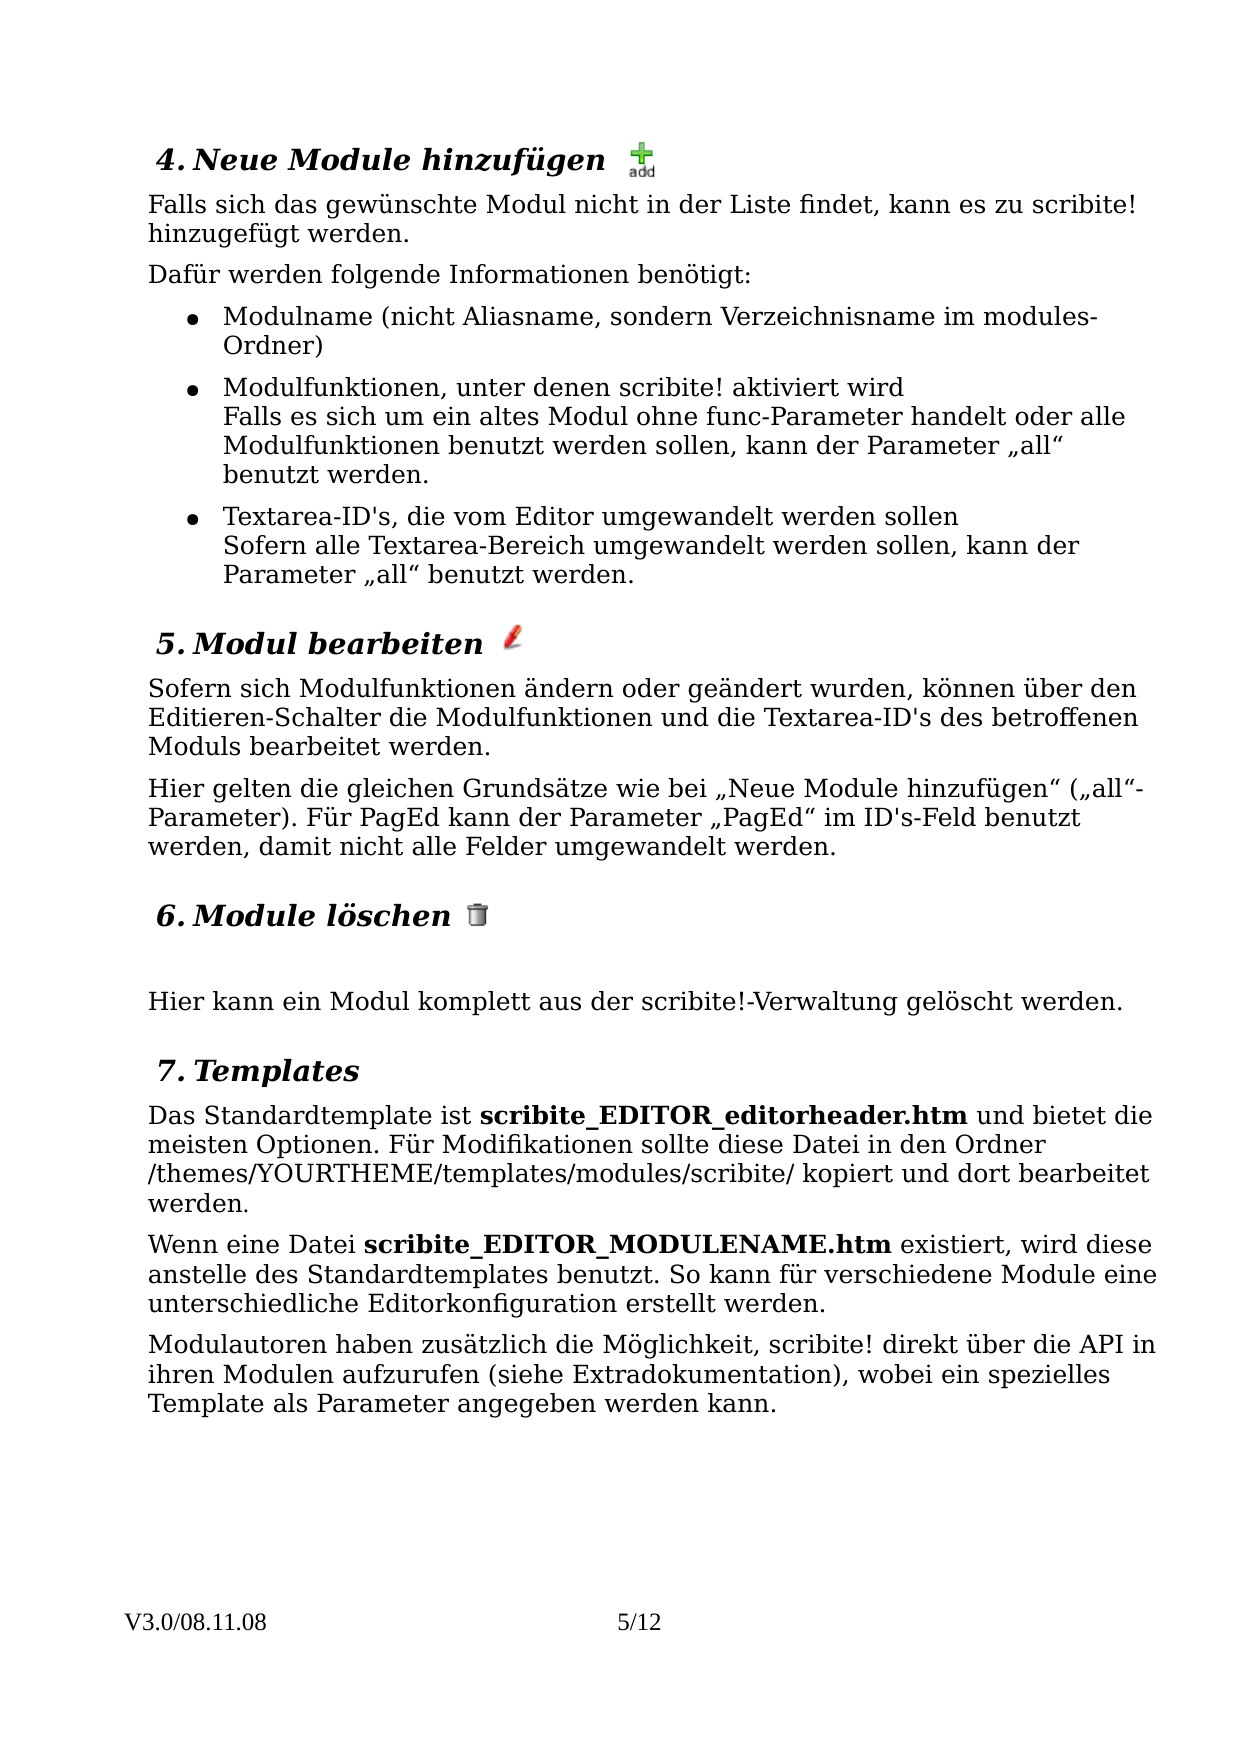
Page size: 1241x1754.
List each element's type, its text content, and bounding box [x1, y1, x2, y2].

picture [626, 140, 658, 179]
list Modulname (nicht Aliasname, sondern Verzeichnisname im modules-Ordner) [185, 302, 1160, 361]
subtitle Templates [156, 1054, 1160, 1088]
subtitle Module löschen [156, 899, 1160, 933]
list Textarea-ID's, die vom Editor umgewandelt werden sollen Sofern alle Textarea-Bereich umgewandelt werden sollen, kann der Parameter „all“ benutzt werden. [185, 502, 1160, 590]
subtitle Modul bearbeiten [156, 627, 1160, 662]
picture [500, 624, 525, 650]
text Hier gelten die gleichen Grundsätze wie bei „Neue Module hinzufügen“ („all“-Parameter). Für PagEd kann der Parameter „PagEd“ im ID's-Feld benutzt werden, damit nicht alle Felder umgewandelt werden. [148, 774, 1160, 862]
picture [464, 902, 490, 928]
subtitle [658, 143, 1160, 177]
text Falls sich das gewünschte Modul nicht in der Liste findet, kann es zu scribite! hinzugefügt werden. [148, 190, 1160, 248]
text Sofern sich Modulfunktionen ändern oder geändert wurden, können über den Editieren-Schalter die Modulfunktionen und die Textarea-ID's des betroffenen Moduls bearbeitet werden. [148, 674, 1160, 762]
list Modulfunktionen, unter denen scribite! aktiviert wird Falls es sich um ein altes Modul ohne func-Parameter handelt oder alle Modulfunktionen benutzt werden sollen, kann der Parameter „all“ benutzt werden. [185, 373, 1160, 490]
text Das Standardtemplate ist scribite_EDITOR_editorheader.htm und bietet die meisten Optionen. Für Modifikationen sollte diese Datei in den Ordner /themes/YOURTHEME/templates/modules/scribite/ kopiert und dort bearbeitet werden. [148, 1101, 1160, 1218]
text Modulautoren haben zusätzlich die Möglichkeit, scribite! direkt über die API in ihren Modulen aufzurufen (siehe Extradokumentation), wobei ein spezielles Template als Parameter angegeben werden kann. [148, 1331, 1160, 1418]
text Hier kann ein Modul komplett aus der scribite!-Verwaltung gelöscht werden. [148, 988, 1160, 1017]
text Wenn eine Datei scribite_EDITOR_MODULENAME.htm existiert, wird diese anstelle des Standardtemplates benutzt. So kann für verschiedene Module eine unterschiedliche Editorkonfiguration erstellt werden. [148, 1231, 1160, 1318]
text Dafür werden folgende Informationen benötigt: [148, 261, 1160, 290]
subtitle Neue Module hinzufügen [156, 143, 626, 177]
